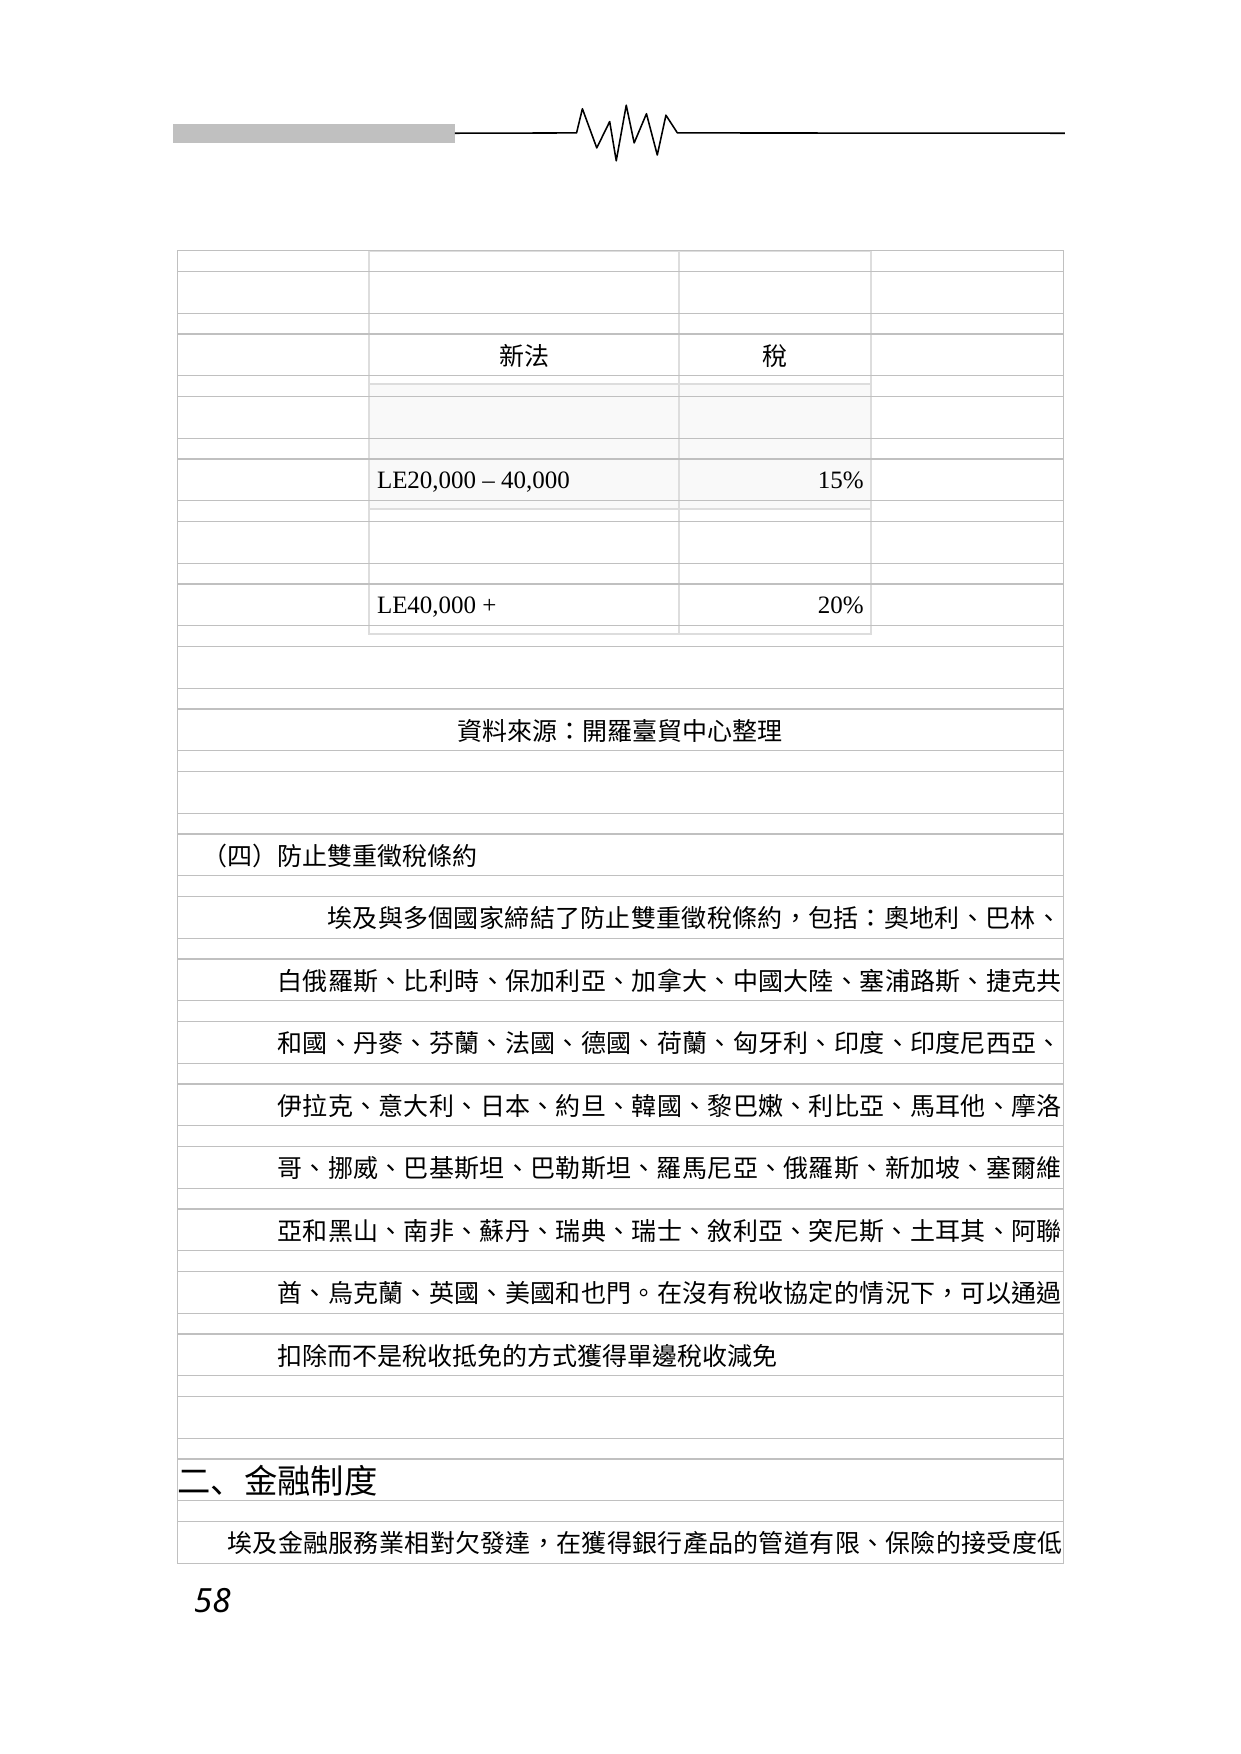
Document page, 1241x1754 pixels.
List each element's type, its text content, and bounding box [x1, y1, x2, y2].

table_cell [370, 626, 678, 633]
table_cell 15% [680, 460, 870, 500]
text 扣除而不是稅收抵免的方式獲得單邊稅收減免 [277, 1335, 1063, 1375]
table_cell [680, 510, 870, 521]
table_cell [370, 564, 678, 583]
text 二、金融制度 [178, 1460, 1063, 1500]
text [178, 689, 1063, 708]
table_cell [680, 564, 870, 583]
text 埃及金融服務業相對欠發達，在獲得銀行產品的管道有限、保險的接受度低 [178, 1522, 1063, 1563]
text 伊拉克、意大利、日本、約旦、韓國、黎巴嫩、利比亞、馬耳他、摩洛 [277, 1085, 1063, 1125]
table_cell [680, 439, 870, 458]
text 哥、挪威、巴基斯坦、巴勒斯坦、羅馬尼亞、俄羅斯、新加坡、塞爾維 [277, 1147, 1063, 1188]
text [277, 1189, 1063, 1208]
text [277, 1251, 1063, 1271]
table_cell LE20,000 – 40,000 [370, 460, 678, 500]
table_cell [370, 385, 678, 396]
table_header [680, 314, 870, 333]
table_cell 20% [680, 585, 870, 625]
text 亞和黑山、南非、蘇丹、瑞典、瑞士、敘利亞、突尼斯、土耳其、阿聯 [277, 1210, 1063, 1250]
table_header [370, 252, 678, 271]
table_cell [370, 510, 678, 521]
text 和國、丹麥、芬蘭、法國、德國、荷蘭、匈牙利、印度、印度尼西亞、 [277, 1022, 1063, 1063]
table_cell [680, 522, 870, 563]
text 資料來源：開羅臺貿中心整理 [178, 710, 1063, 750]
text 酋、烏克蘭、英國、美國和也門。在沒有稅收協定的情況下，可以通過 [277, 1272, 1063, 1313]
text [178, 1501, 1063, 1521]
table_cell [370, 439, 678, 458]
table_header [370, 272, 678, 313]
text [277, 1001, 1063, 1021]
table_cell [680, 626, 870, 633]
table_cell [370, 397, 678, 438]
text [178, 1439, 1063, 1458]
table_cell [680, 501, 870, 508]
table_cell [370, 501, 678, 508]
table_cell [680, 385, 870, 396]
text [277, 876, 1063, 896]
text 埃及與多個國家締結了防止雙重徵稅條約，包括：奧地利、巴林、 [277, 897, 1063, 938]
table_cell LE40,000 + [370, 585, 678, 625]
table_header [680, 376, 870, 383]
table_cell [680, 397, 870, 438]
text [277, 1126, 1063, 1146]
table_header [680, 272, 870, 313]
text [277, 939, 1063, 958]
table_header [370, 314, 678, 333]
table_cell [370, 522, 678, 563]
table_header [370, 376, 678, 383]
text （四）防止雙重徵稅條約 [202, 835, 1063, 875]
table_header 稅 [680, 335, 870, 375]
table_header 新法 [370, 335, 678, 375]
text [277, 1314, 1063, 1333]
text [277, 1064, 1063, 1083]
table_header [680, 252, 870, 271]
text [202, 814, 1063, 833]
text 白俄羅斯、比利時、保加利亞、加拿大、中國大陸、塞浦路斯、捷克共 [277, 960, 1063, 1000]
